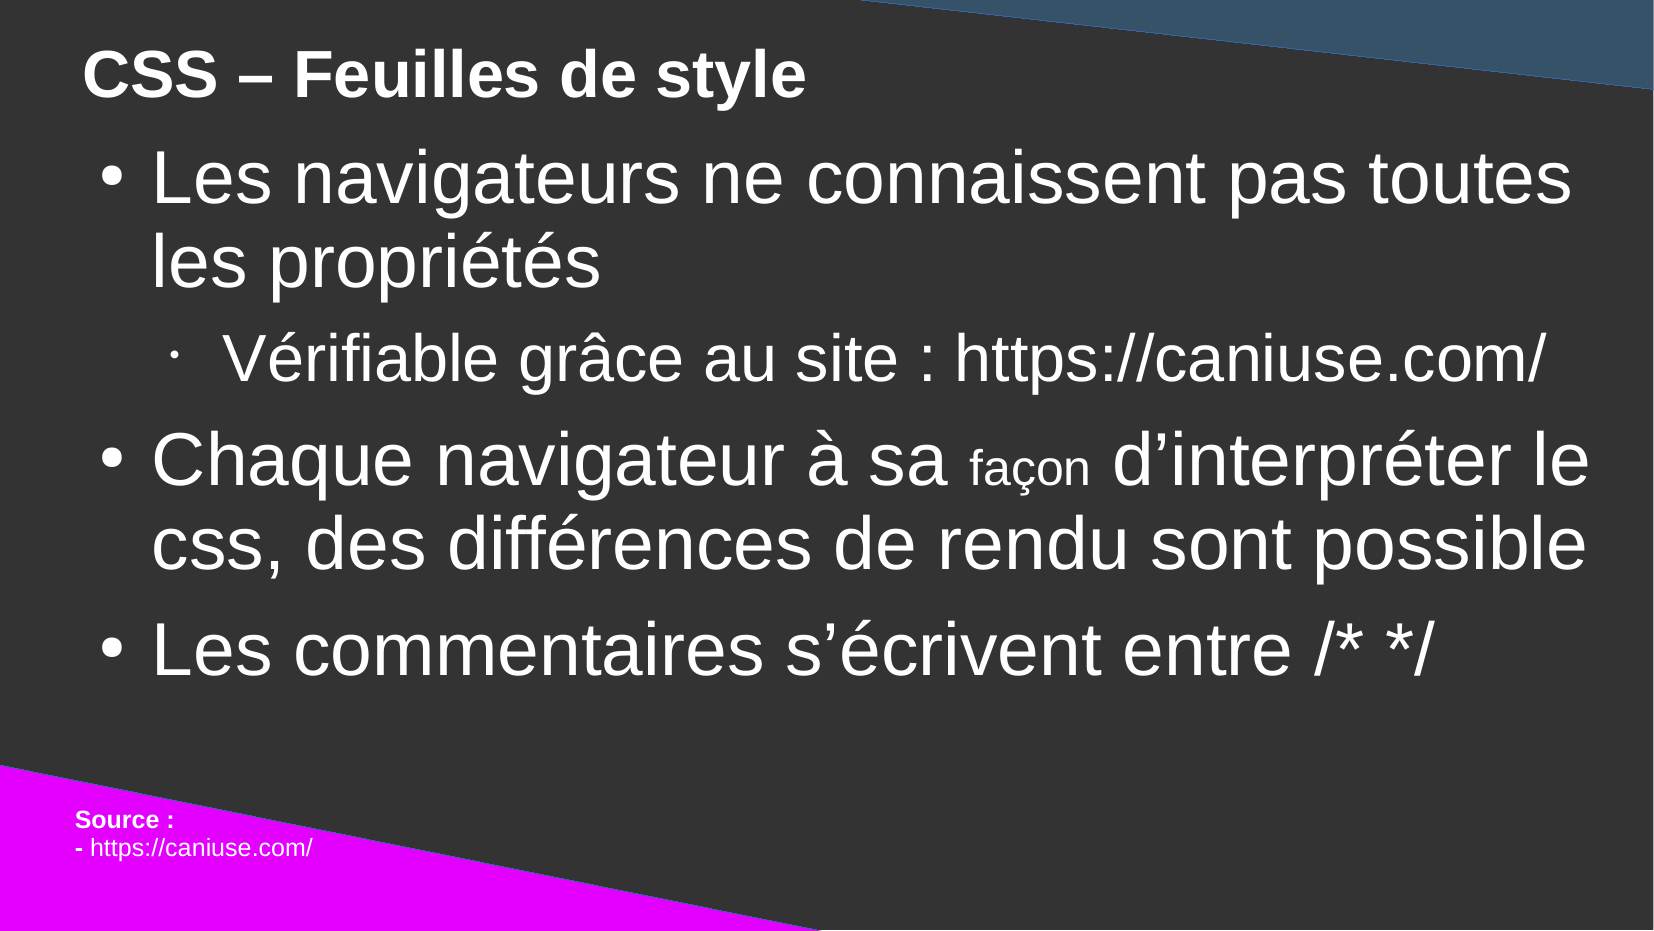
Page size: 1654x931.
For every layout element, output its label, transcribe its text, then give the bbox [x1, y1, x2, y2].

text_box [0, 765, 163, 931]
text_box Source : - https://caniuse.com/ [59, 798, 1546, 931]
text_box [861, 0, 1654, 90]
list Les navigateurs ne connaissent pas toutes les propriétés Vérifiable grâce au site : https://caniuse.com/ Chaque navigateur à sa façon d’interpréter le css, des différences de rendu sont possible Les commentaires s’écrivent entre /* */ [80, 135, 1605, 754]
title CSS – Feuilles de style [82, 37, 1571, 114]
